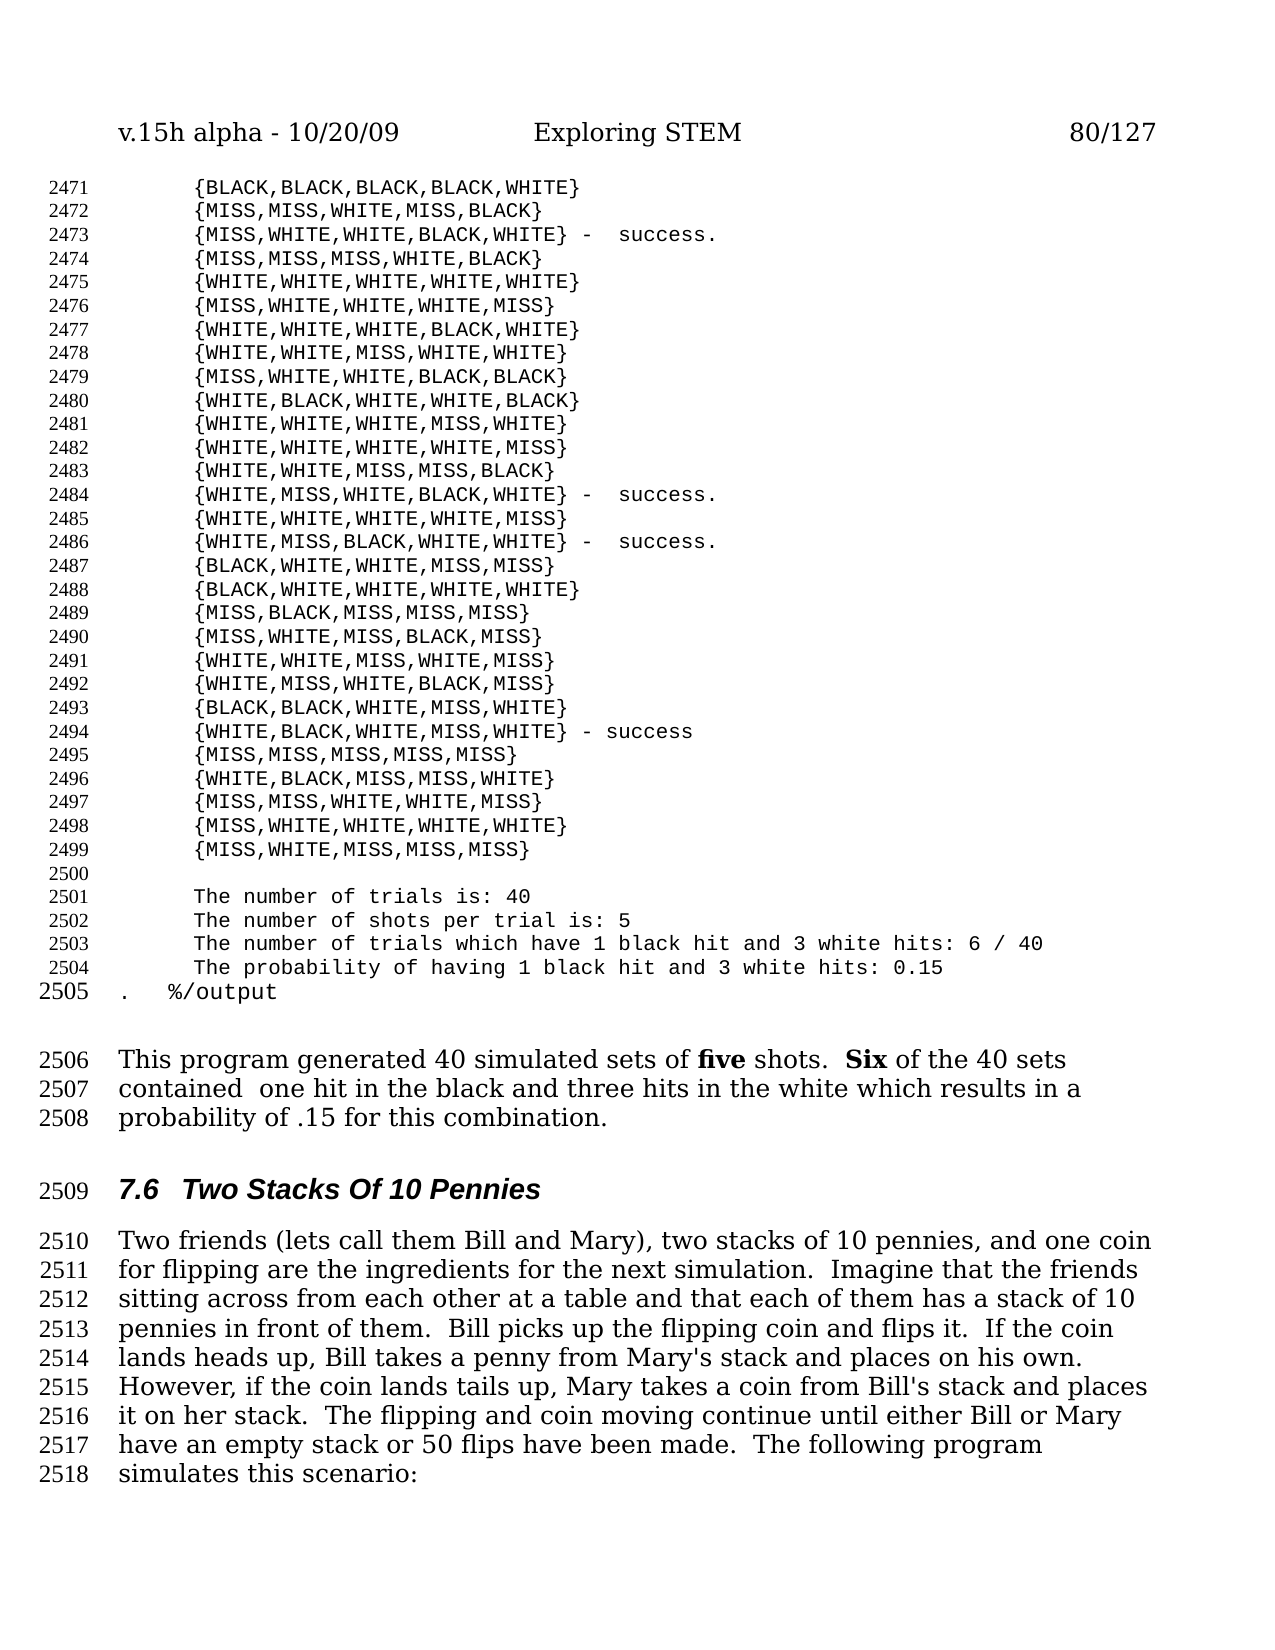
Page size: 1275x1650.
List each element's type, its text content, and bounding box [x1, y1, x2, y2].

text The probability of having 1 black hit and 3 white hits: 0.15 [118, 957, 1157, 981]
subtitle Two Stacks Of 10 Pennies [118, 1172, 1157, 1205]
text The number of trials is: 40 [118, 886, 1157, 910]
text {BLACK,BLACK,BLACK,BLACK,WHITE} [118, 177, 1157, 200]
text {MISS,WHITE,WHITE,BLACK,BLACK} [118, 366, 1157, 389]
text The number of trials which have 1 black hit and 3 white hits: 6 / 40 [118, 933, 1157, 957]
text {WHITE,WHITE,WHITE,MISS,WHITE} [118, 413, 1157, 437]
text This program generated 40 simulated sets of five shots. Six of the 40 sets contained one hit in the black and three hits in the white which results in a probability of .15 for this combination. [118, 1045, 1157, 1133]
text {WHITE,WHITE,WHITE,WHITE,MISS} [118, 508, 1157, 531]
text {MISS,MISS,WHITE,MISS,BLACK} [118, 200, 1157, 224]
text {BLACK,BLACK,WHITE,MISS,WHITE} [118, 697, 1157, 721]
text {WHITE,MISS,WHITE,BLACK,MISS} [118, 673, 1157, 697]
text {WHITE,WHITE,MISS,MISS,BLACK} [118, 461, 1157, 484]
text {BLACK,WHITE,WHITE,WHITE,WHITE} [118, 579, 1157, 602]
text {WHITE,MISS,WHITE,BLACK,WHITE} - success. [118, 484, 1157, 508]
text {WHITE,WHITE,WHITE,BLACK,WHITE} [118, 319, 1157, 342]
text {WHITE,WHITE,MISS,WHITE,WHITE} [118, 342, 1157, 366]
text {WHITE,WHITE,MISS,WHITE,MISS} [118, 650, 1157, 673]
text {WHITE,BLACK,MISS,MISS,WHITE} [118, 768, 1157, 792]
text The number of shots per trial is: 5 [118, 910, 1157, 933]
text {MISS,MISS,MISS,MISS,MISS} [118, 744, 1157, 768]
text {MISS,WHITE,MISS,MISS,MISS} [118, 839, 1157, 862]
text {MISS,WHITE,WHITE,WHITE,WHITE} [118, 815, 1157, 839]
text {WHITE,MISS,BLACK,WHITE,WHITE} - success. [118, 531, 1157, 555]
text {MISS,BLACK,MISS,MISS,MISS} [118, 602, 1157, 626]
text {WHITE,WHITE,WHITE,WHITE,MISS} [118, 437, 1157, 461]
text {WHITE,WHITE,WHITE,WHITE,WHITE} [118, 271, 1157, 295]
text {MISS,WHITE,MISS,BLACK,MISS} [118, 626, 1157, 650]
text {MISS,MISS,WHITE,WHITE,MISS} [118, 792, 1157, 815]
text {BLACK,WHITE,WHITE,MISS,MISS} [118, 555, 1157, 579]
text {MISS,WHITE,WHITE,BLACK,WHITE} - success. [118, 224, 1157, 248]
text . %/output [118, 981, 1157, 1007]
text Two friends (lets call them Bill and Mary), two stacks of 10 pennies, and one coin for flipping are the ingredients for the next simulation. Imagine that the friends sitting across from each other at a table and that each of them has a stack of 10 pennies in front of them. Bill picks up the flipping coin and flips it. If the coin lands heads up, Bill takes a penny from Mary's stack and places on his own. However, if the coin lands tails up, Mary takes a coin from Bill's stack and places it on her stack. The flipping and coin moving continue until either Bill or Mary have an empty stack or 50 flips have been made. The following program simulates this scenario: [118, 1226, 1157, 1489]
text {WHITE,BLACK,WHITE,MISS,WHITE} - success [118, 721, 1157, 744]
text {MISS,MISS,MISS,WHITE,BLACK} [118, 248, 1157, 271]
text {MISS,WHITE,WHITE,WHITE,MISS} [118, 295, 1157, 319]
text {WHITE,BLACK,WHITE,WHITE,BLACK} [118, 389, 1157, 413]
